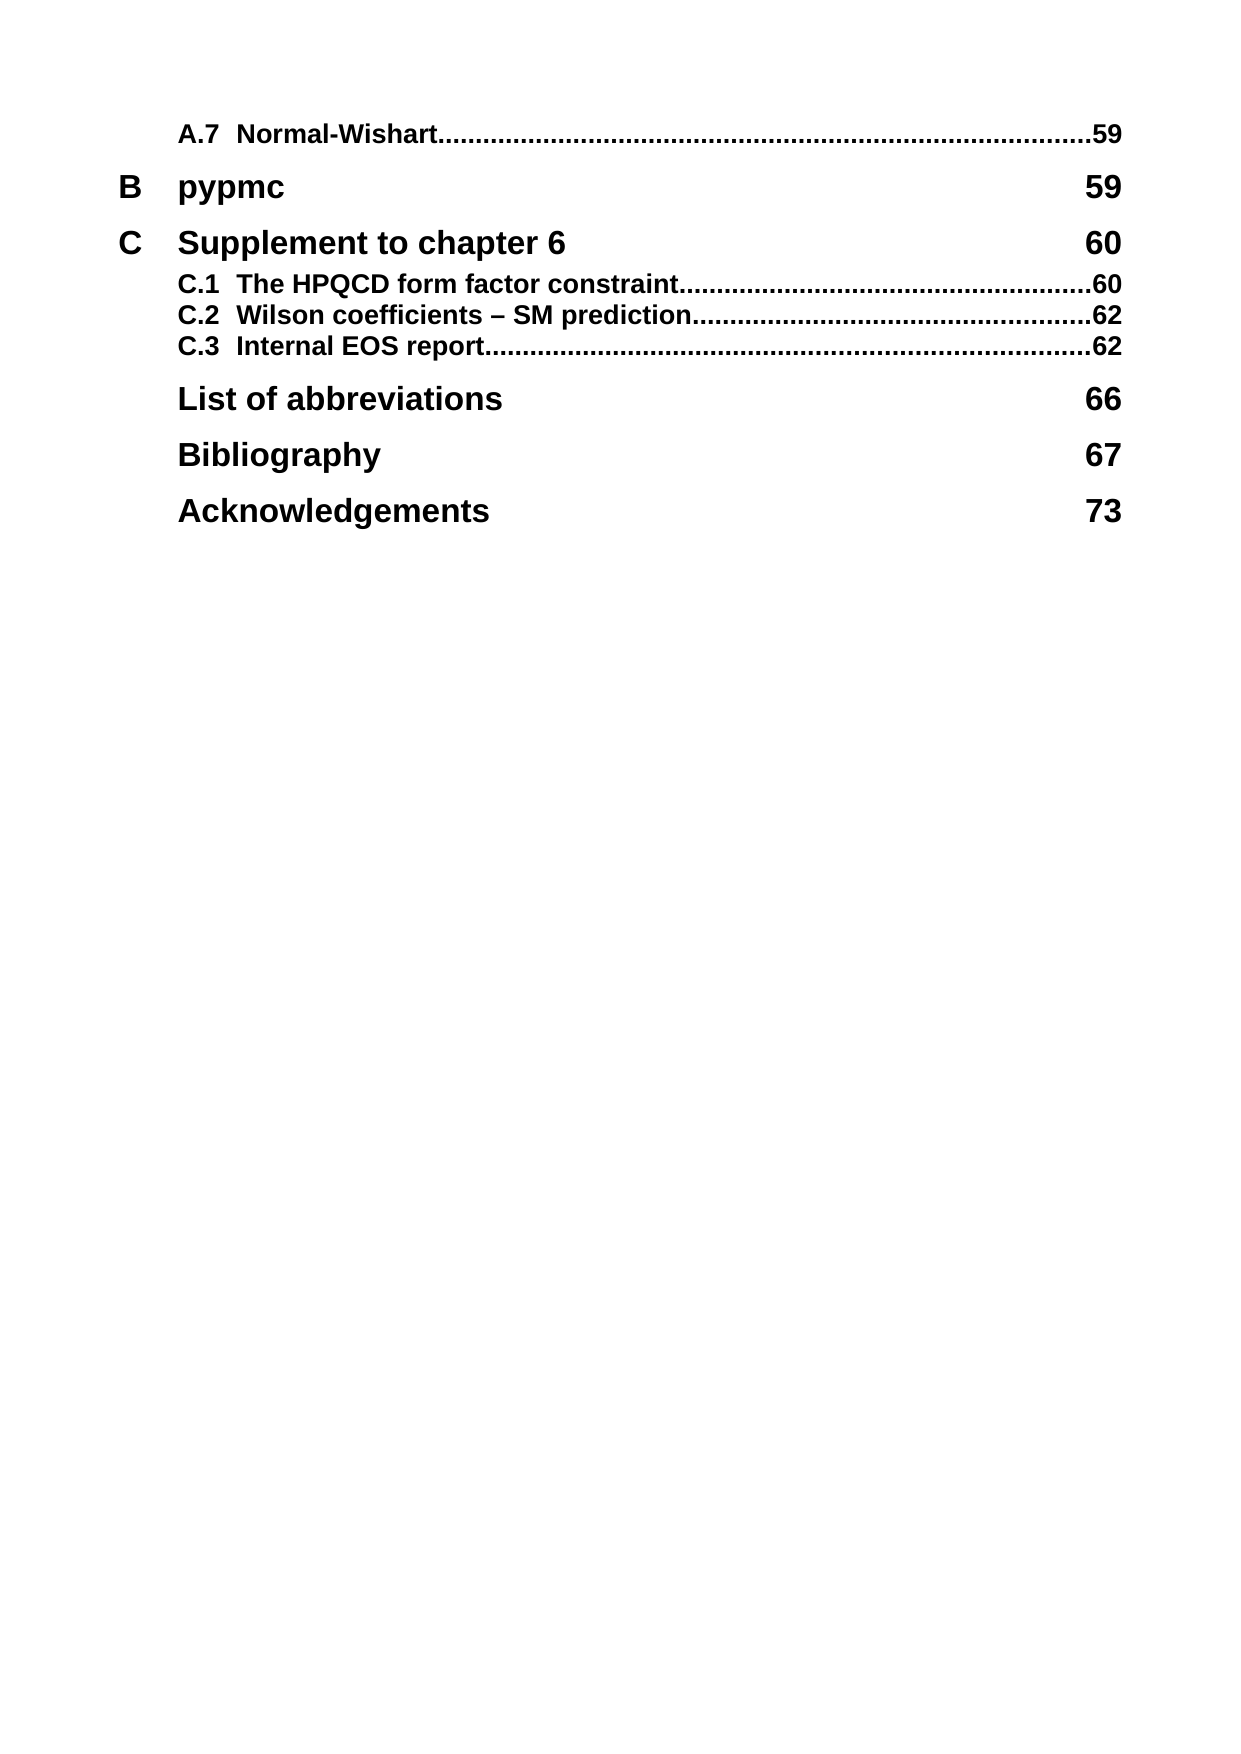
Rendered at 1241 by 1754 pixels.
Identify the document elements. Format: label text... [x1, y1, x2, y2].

text C.3 Internal EOS report 62 [118, 330, 1122, 361]
text C.1 The HPQCD form factor constraint 60 [118, 268, 1122, 299]
text C Supplement to chapter 6 60 [118, 223, 1122, 262]
text B pypmc 59 [118, 167, 1122, 206]
text A.7 Normal-Wishart 59 [118, 118, 1122, 149]
text List of abbreviations 66 [118, 379, 1122, 417]
text Acknowledgements 73 [118, 491, 1122, 530]
text Bibliography 67 [118, 435, 1122, 474]
text C.2 Wilson coefficients – SM prediction 62 [118, 299, 1122, 330]
